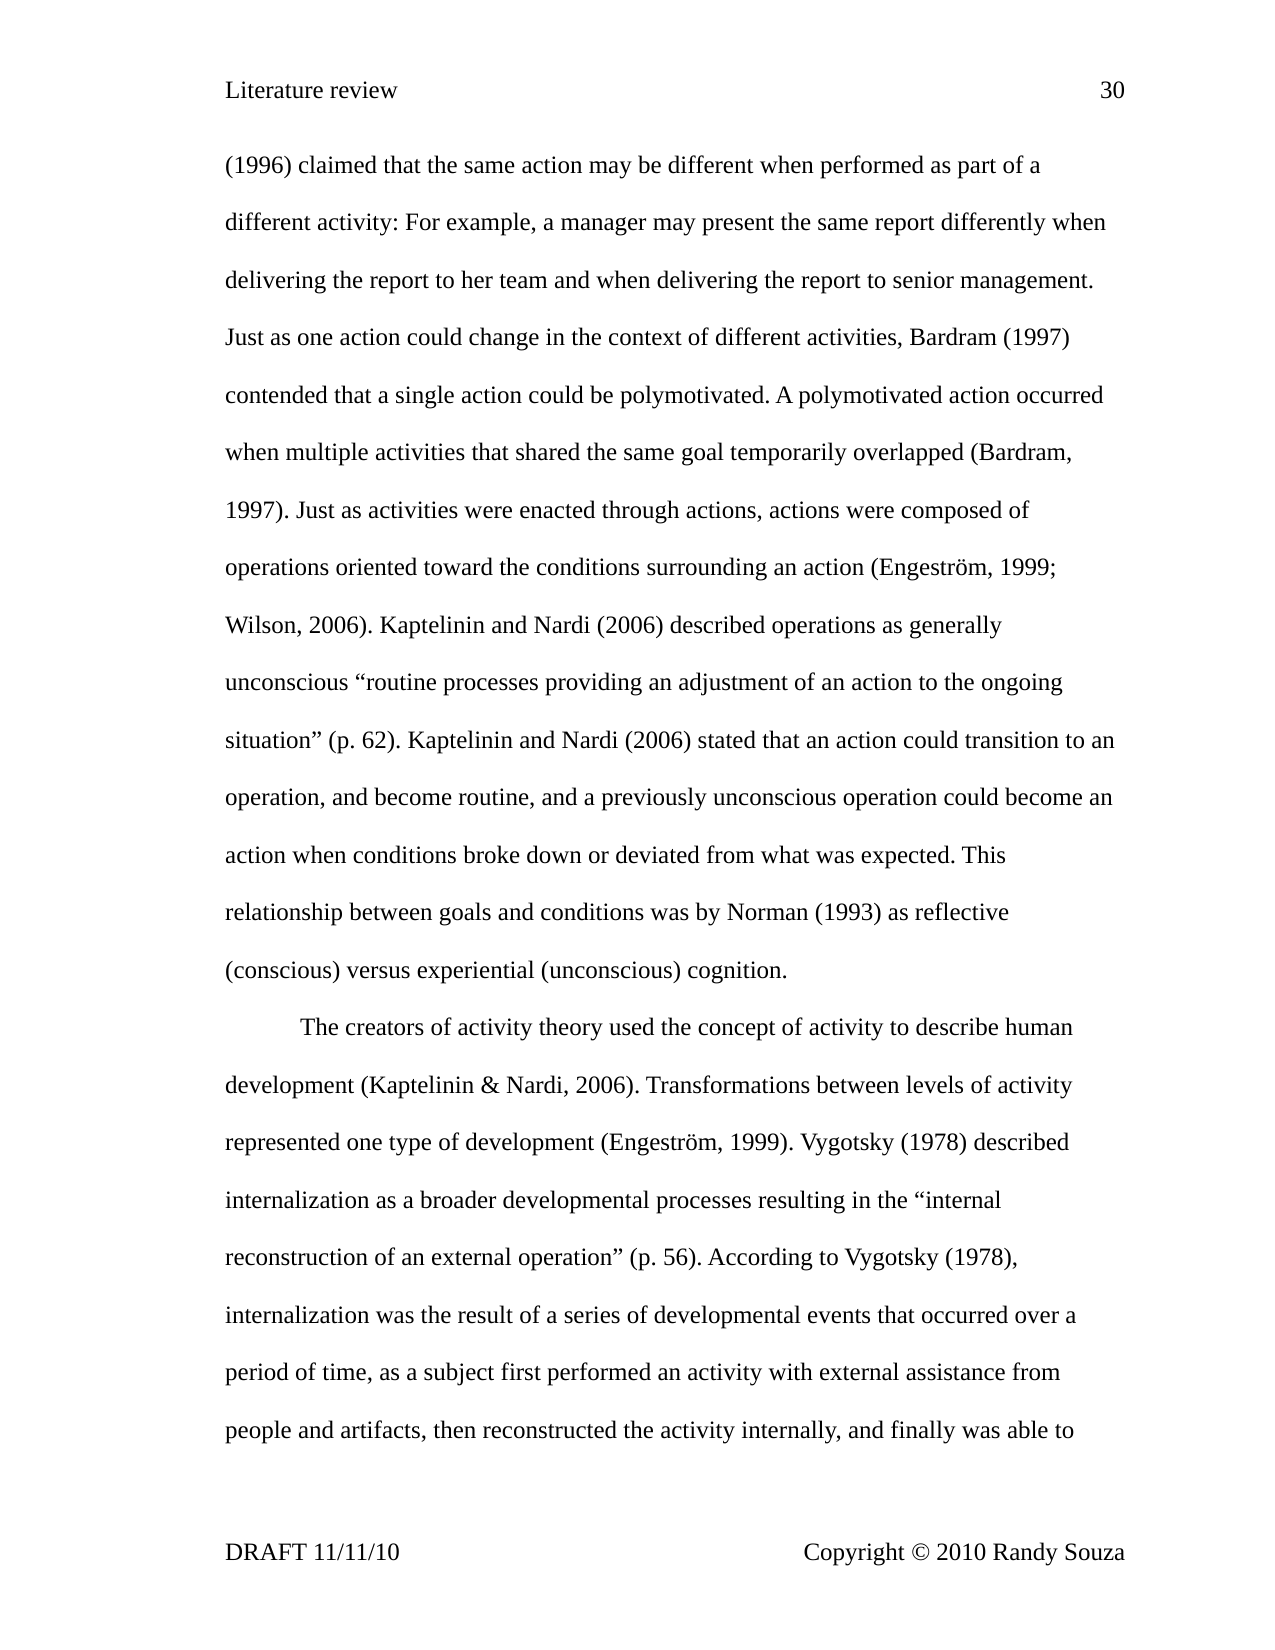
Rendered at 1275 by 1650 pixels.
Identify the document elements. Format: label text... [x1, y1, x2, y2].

text (1996) claimed that the same action may be different when performed as part of a different activity: For example, a manager may present the same report differently when delivering the report to her team and when delivering the report to senior management. Just as one action could change in the context of different activities, Bardram (1997) contended that a single action could be polymotivated. A polymotivated action occurred when multiple activities that shared the same goal temporarily overlapped (Bardram, 1997). Just as activities were enacted through actions, actions were composed of operations oriented toward the conditions surrounding an action (Engeström, 1999; Wilson, 2006). Kaptelinin and Nardi (2006) described operations as generally unconscious “routine processes providing an adjustment of an action to the ongoing situation” (p. 62). Kaptelinin and Nardi (2006) stated that an action could transition to an operation, and become routine, and a previously unconscious operation could become an action when conditions broke down or deviated from what was expected. This relationship between goals and conditions was by Norman (1993) as reflective (conscious) versus experiential (unconscious) cognition. [225, 150, 1125, 984]
text The creators of activity theory used the concept of activity to describe human development (Kaptelinin & Nardi, 2006). Transformations between levels of activity represented one type of development (Engeström, 1999). Vygotsky (1978) described internalization as a broader developmental processes resulting in the “internal reconstruction of an external operation” (p. 56). According to Vygotsky (1978), internalization was the result of a series of developmental events that occurred over a period of time, as a subject first performed an activity with external assistance from people and artifacts, then reconstructed the activity internally, and finally was able to [225, 1012, 1125, 1444]
